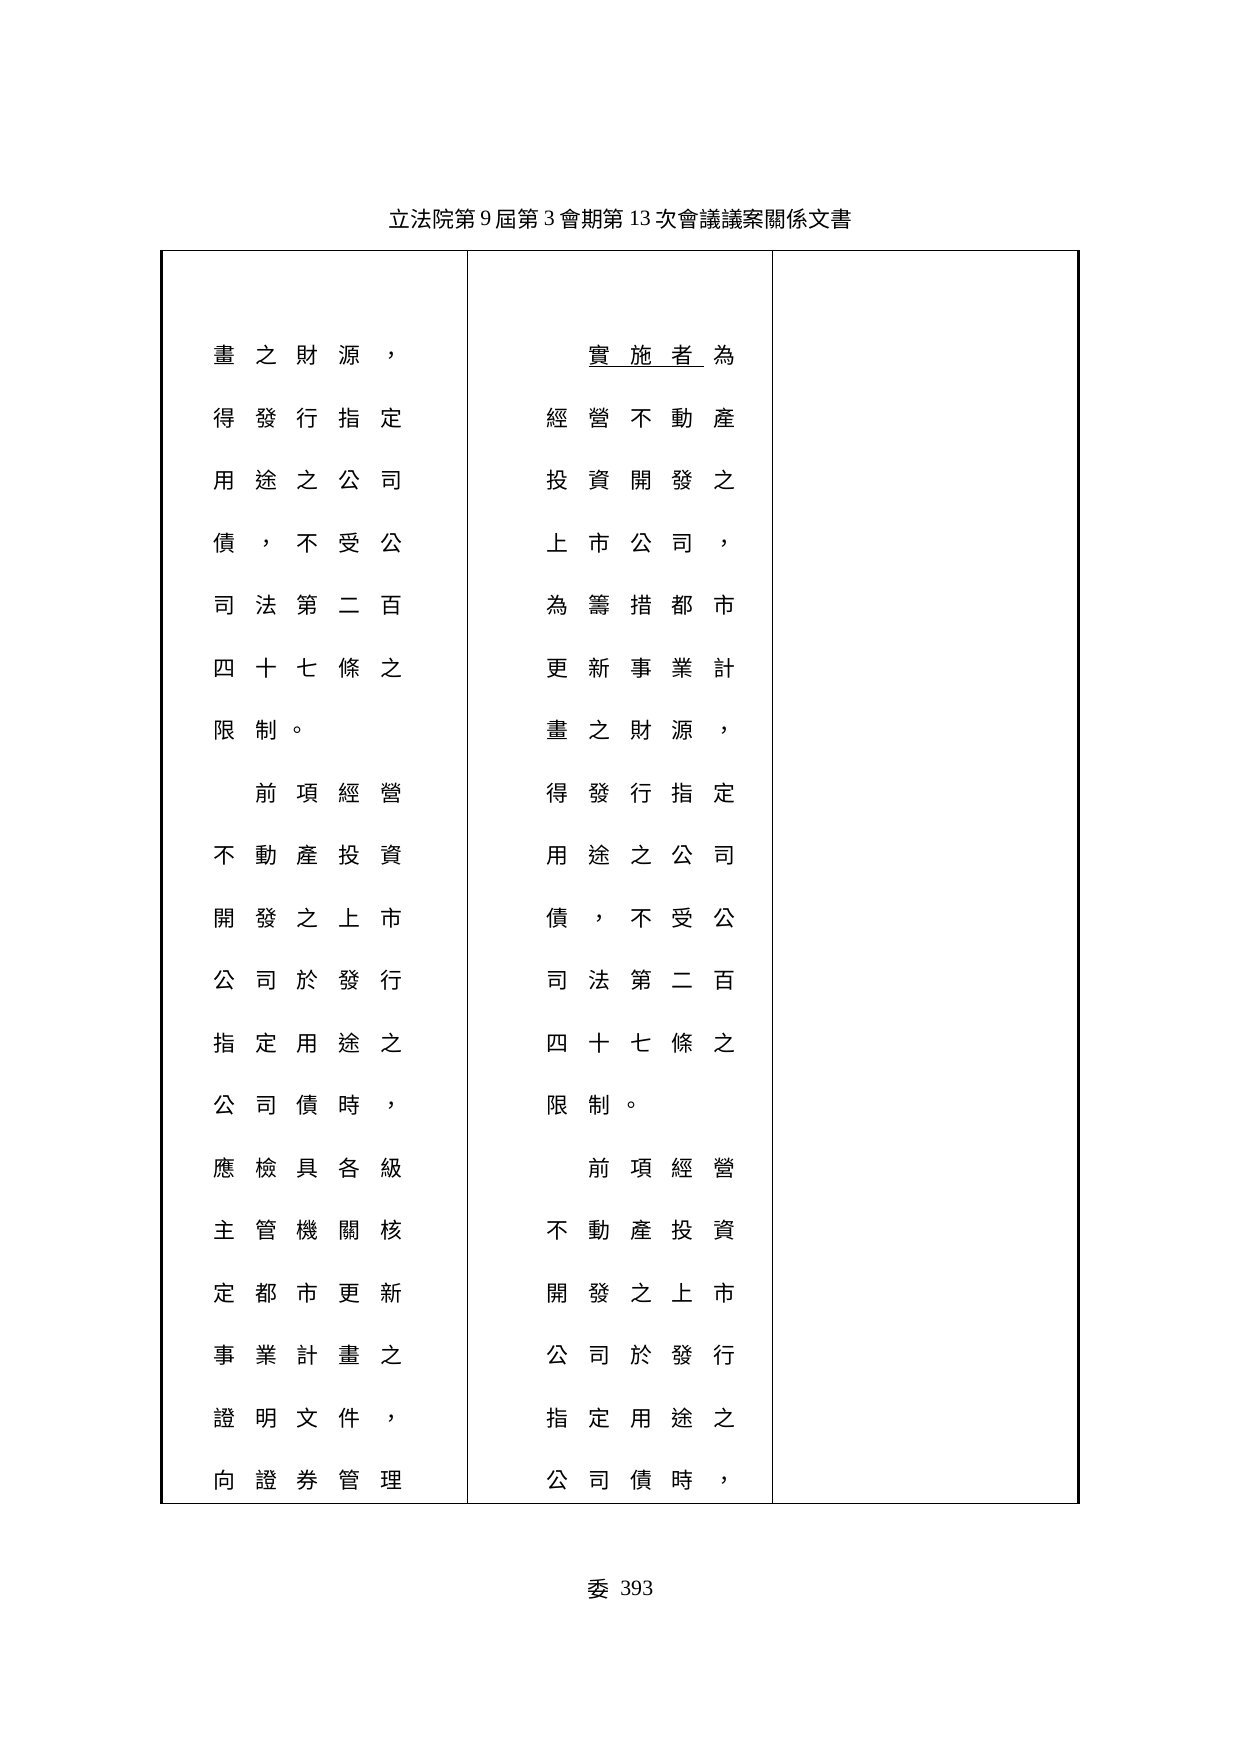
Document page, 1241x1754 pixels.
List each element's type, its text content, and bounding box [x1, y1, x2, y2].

table_cell [773, 251, 1077, 1503]
table_cell 實施者為經營不動產投資開發之上市公司，為籌措都市更新事業計畫之財源，得發行指定用途之公司債，不受公司法第二百四十七條之限制。 前項經營不動產投資開發之上市公司於發行指定用途之公司債時， [468, 251, 772, 1503]
table_cell 畫之財源，得發行指定用途之公司債，不受公司法第二百四十七條之限制。 前項經營不動產投資開發之上市公司於發行指定用途之公司債時，應檢具各級主管機關核定都市更新事業計畫之證明文件，向證券管理 [163, 251, 467, 1503]
